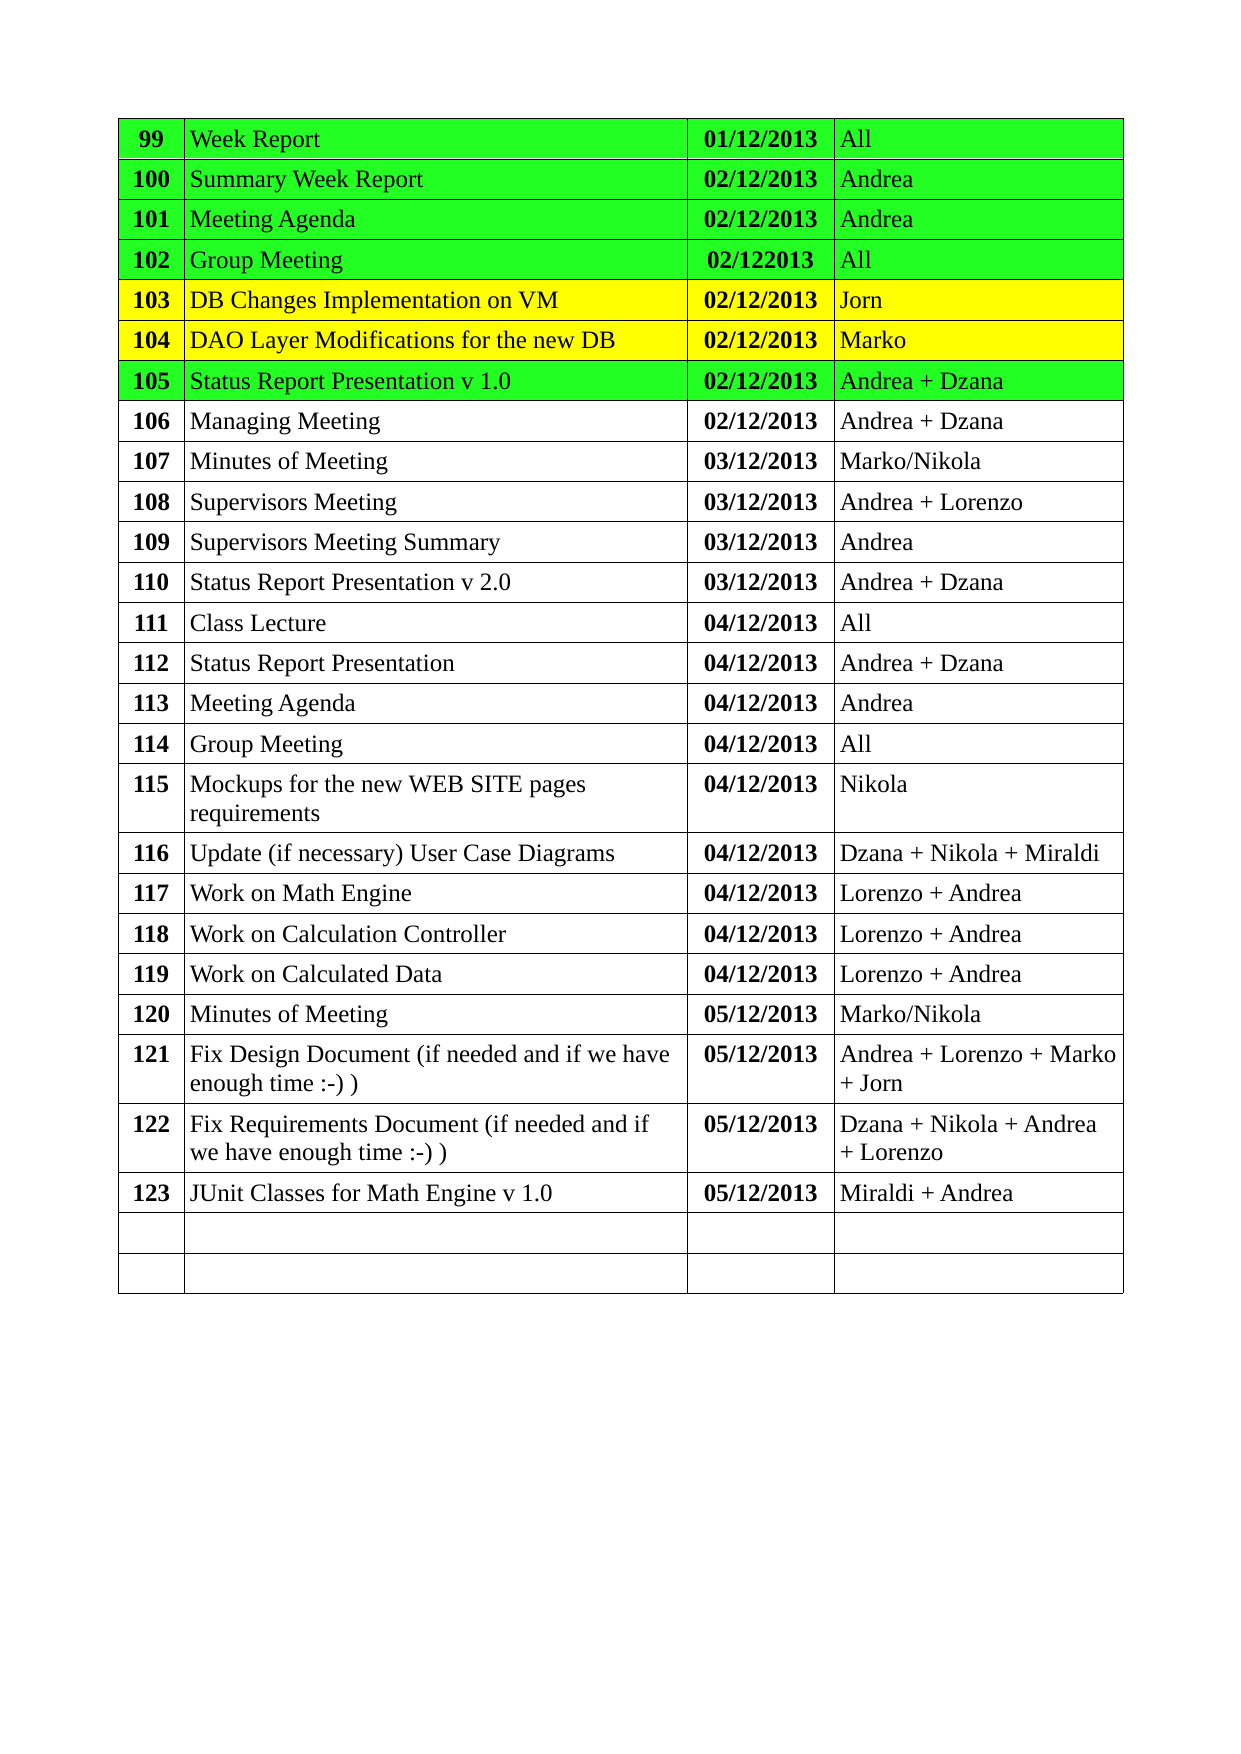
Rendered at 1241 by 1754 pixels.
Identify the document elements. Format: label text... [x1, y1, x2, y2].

table_cell DAO Layer Modifications for the new DB [185, 321, 687, 360]
table_cell 04/12/2013 [688, 724, 834, 763]
table_cell Lorenzo + Andrea [835, 874, 1123, 913]
table_cell All [835, 603, 1123, 642]
table_cell 02/12/2013 [688, 200, 834, 239]
table_cell Status Report Presentation v 1.0 [185, 361, 687, 400]
table_cell [688, 1213, 834, 1252]
table_cell Work on Math Engine [185, 874, 687, 913]
table_cell Group Meeting [185, 724, 687, 763]
table_cell 02/12/2013 [688, 160, 834, 199]
table_cell Week Report [185, 119, 687, 158]
table_cell 03/12/2013 [688, 522, 834, 562]
table_cell 03/12/2013 [688, 482, 834, 521]
table_cell 114 [119, 724, 184, 763]
table_cell All [835, 240, 1123, 279]
table_cell 04/12/2013 [688, 684, 834, 723]
table_cell [835, 1213, 1123, 1252]
table_cell Minutes of Meeting [185, 995, 687, 1034]
table_cell 100 [119, 160, 184, 199]
table_cell Andrea [835, 200, 1123, 239]
table_cell Work on Calculation Controller [185, 914, 687, 953]
table_cell 02/12/2013 [688, 280, 834, 320]
table_cell 03/12/2013 [688, 442, 834, 481]
table_cell 02/12/2013 [688, 321, 834, 360]
table_cell Status Report Presentation v 2.0 [185, 563, 687, 602]
table_cell Nikola [835, 764, 1123, 832]
table_cell 03/12/2013 [688, 563, 834, 602]
table_cell 111 [119, 603, 184, 642]
table_cell Meeting Agenda [185, 684, 687, 723]
table_cell Andrea + Lorenzo + Marko + Jorn [835, 1035, 1123, 1103]
table_cell 110 [119, 563, 184, 602]
table_cell 115 [119, 764, 184, 832]
table_cell Dzana + Nikola + Miraldi [835, 833, 1123, 872]
table_cell Supervisors Meeting Summary [185, 522, 687, 562]
table_cell Update (if necessary) User Case Diagrams [185, 833, 687, 872]
table_cell 04/12/2013 [688, 603, 834, 642]
table_cell Marko [835, 321, 1123, 360]
table_cell 04/12/2013 [688, 954, 834, 993]
table_cell 04/12/2013 [688, 914, 834, 953]
table_cell Status Report Presentation [185, 643, 687, 682]
table_cell 116 [119, 833, 184, 872]
table_cell Group Meeting [185, 240, 687, 279]
table_cell 01/12/2013 [688, 119, 834, 158]
table_cell [185, 1254, 687, 1293]
table_cell Andrea + Dzana [835, 563, 1123, 602]
table_cell Andrea [835, 522, 1123, 562]
table_cell 112 [119, 643, 184, 682]
table_cell [119, 1254, 184, 1293]
table_cell All [835, 724, 1123, 763]
table_cell 02/12/2013 [688, 401, 834, 441]
table_cell 103 [119, 280, 184, 320]
table_cell 121 [119, 1035, 184, 1103]
table_cell Fix Design Document (if needed and if we have enough time :-) ) [185, 1035, 687, 1103]
table_cell 117 [119, 874, 184, 913]
table_cell 106 [119, 401, 184, 441]
table_cell Marko/Nikola [835, 995, 1123, 1034]
table_cell 118 [119, 914, 184, 953]
table_cell DB Changes Implementation on VM [185, 280, 687, 320]
table_cell 105 [119, 361, 184, 400]
table_cell 04/12/2013 [688, 764, 834, 832]
table_cell [119, 1213, 184, 1252]
table_cell [835, 1254, 1123, 1293]
table_cell 122 [119, 1104, 184, 1172]
table_cell JUnit Classes for Math Engine v 1.0 [185, 1173, 687, 1212]
table_cell 119 [119, 954, 184, 993]
table_cell [185, 1213, 687, 1252]
table_cell 109 [119, 522, 184, 562]
table_cell 04/12/2013 [688, 643, 834, 682]
table_cell Class Lecture [185, 603, 687, 642]
table_cell 02/12/2013 [688, 361, 834, 400]
table_cell 120 [119, 995, 184, 1034]
table_cell Marko/Nikola [835, 442, 1123, 481]
table_cell Lorenzo + Andrea [835, 914, 1123, 953]
table_cell Andrea + Dzana [835, 643, 1123, 682]
table_cell 107 [119, 442, 184, 481]
table_cell Andrea + Dzana [835, 401, 1123, 441]
table_cell 113 [119, 684, 184, 723]
table_cell 05/12/2013 [688, 1173, 834, 1212]
table_cell 04/12/2013 [688, 874, 834, 913]
table_cell Jorn [835, 280, 1123, 320]
table_cell 104 [119, 321, 184, 360]
table_cell 05/12/2013 [688, 995, 834, 1034]
table_cell Work on Calculated Data [185, 954, 687, 993]
table_cell Meeting Agenda [185, 200, 687, 239]
table_cell Summary Week Report [185, 160, 687, 199]
table_cell Miraldi + Andrea [835, 1173, 1123, 1212]
table_cell All [835, 119, 1123, 158]
table_cell 02/122013 [688, 240, 834, 279]
table_cell Supervisors Meeting [185, 482, 687, 521]
table_cell 99 [119, 119, 184, 158]
table_cell [688, 1254, 834, 1293]
table_cell Managing Meeting [185, 401, 687, 441]
table_cell Minutes of Meeting [185, 442, 687, 481]
table_cell 108 [119, 482, 184, 521]
table_cell Andrea + Dzana [835, 361, 1123, 400]
table_cell Andrea + Lorenzo [835, 482, 1123, 521]
table_cell 101 [119, 200, 184, 239]
table_cell 05/12/2013 [688, 1035, 834, 1103]
table_cell Fix Requirements Document (if needed and if we have enough time :-) ) [185, 1104, 687, 1172]
table_cell Dzana + Nikola + Andrea + Lorenzo [835, 1104, 1123, 1172]
table_cell Andrea [835, 684, 1123, 723]
table_cell 102 [119, 240, 184, 279]
table_cell Lorenzo + Andrea [835, 954, 1123, 993]
table_cell Andrea [835, 160, 1123, 199]
table_cell Mockups for the new WEB SITE pages requirements [185, 764, 687, 832]
table_cell 05/12/2013 [688, 1104, 834, 1172]
table_cell 123 [119, 1173, 184, 1212]
table_cell 04/12/2013 [688, 833, 834, 872]
